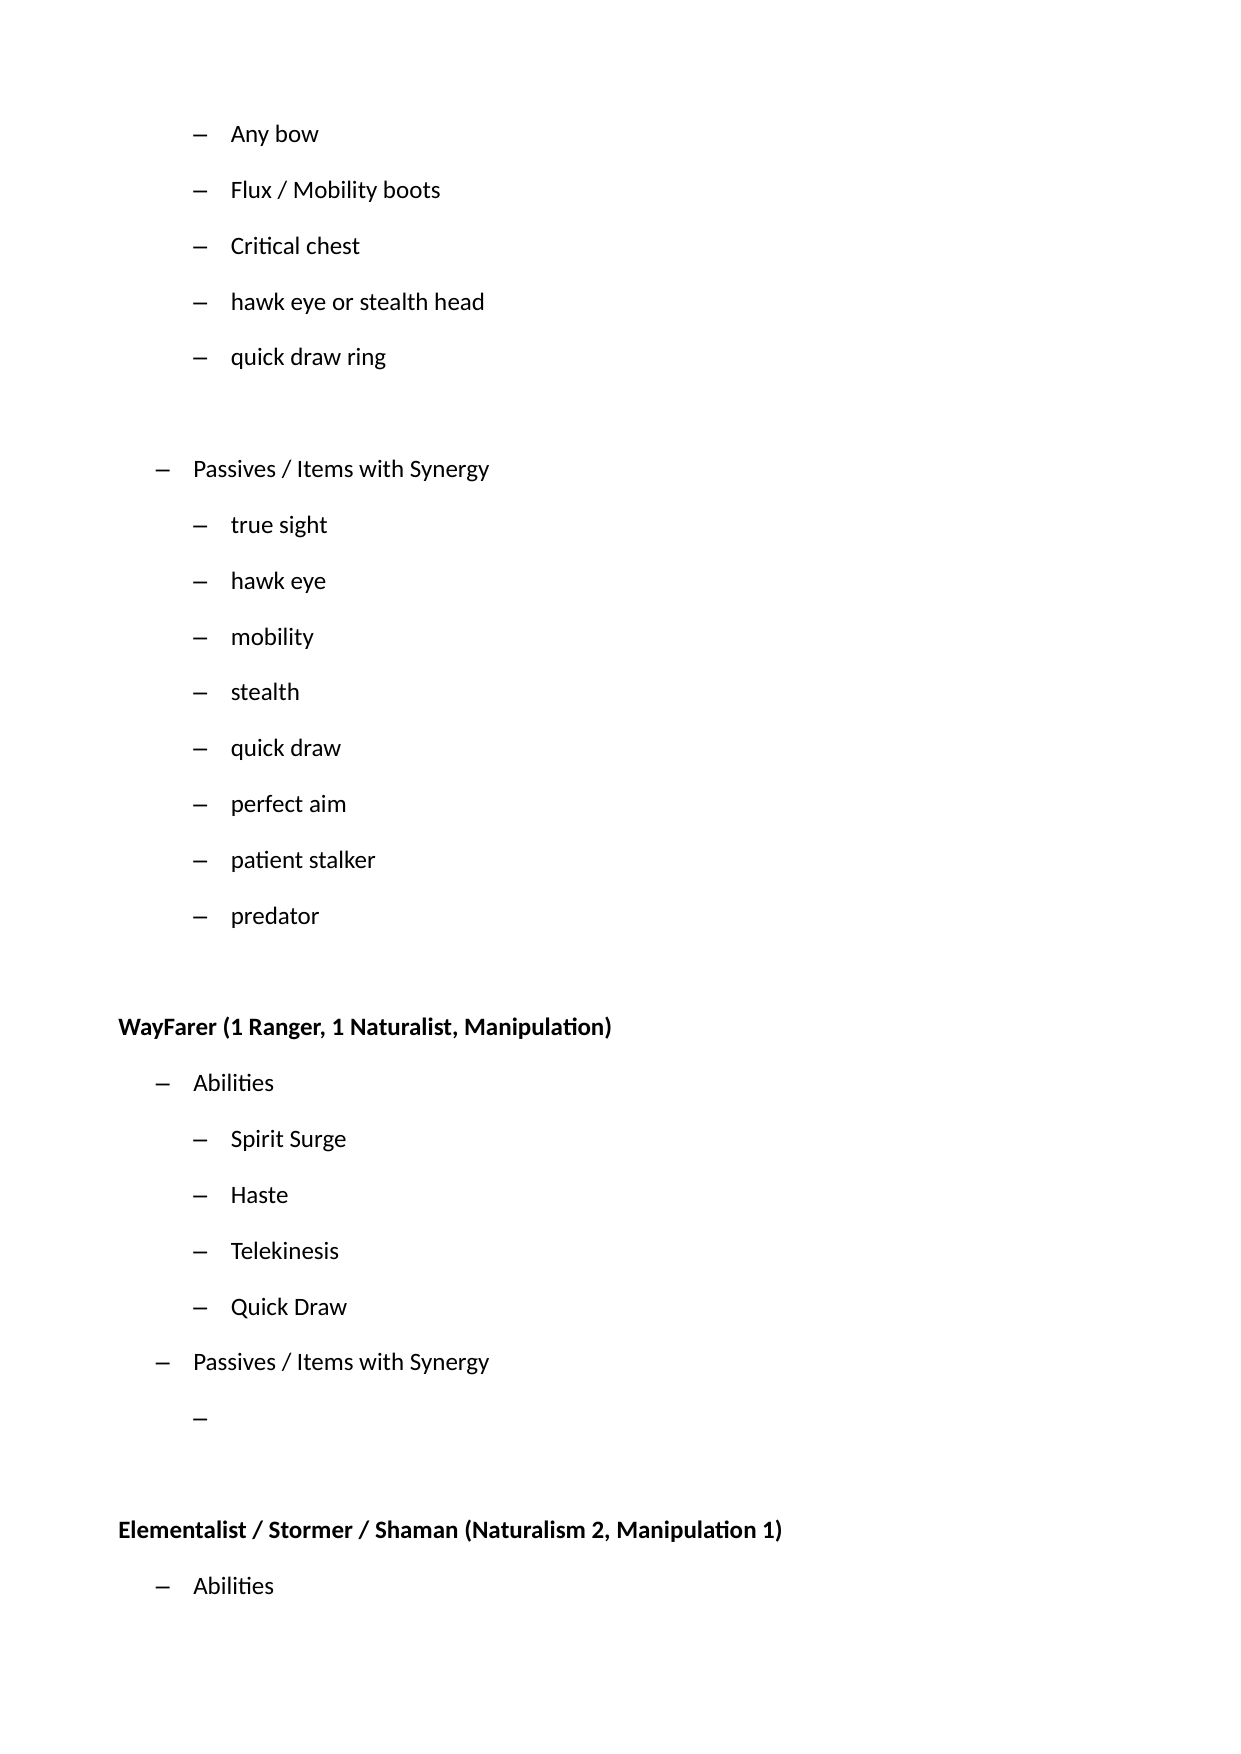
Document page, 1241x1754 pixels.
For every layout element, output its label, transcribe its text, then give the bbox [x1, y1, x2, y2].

list quick draw ring [193, 341, 1122, 372]
text WayFarer (1 Ranger, 1 Naturalist, Manipulation) [118, 1011, 1122, 1042]
list Haste [193, 1179, 1122, 1209]
list true sight [193, 509, 1122, 539]
list Abilities [156, 1067, 1122, 1098]
list Flux / Mobility boots [193, 174, 1122, 204]
list predator [193, 900, 1122, 930]
text Elementalist / Stormer / Shaman (Naturalism 2, Manipulation 1) [118, 1514, 1122, 1544]
list quick draw [193, 732, 1122, 763]
list Critical chest [193, 230, 1122, 260]
list Abilities [156, 1570, 1122, 1600]
list Quick Draw [193, 1291, 1122, 1321]
list Telekinesis [193, 1235, 1122, 1265]
list stealth [193, 676, 1122, 707]
list hawk eye or stealth head [193, 286, 1122, 316]
list hawk eye [193, 565, 1122, 595]
list Passives / Items with Synergy [156, 453, 1122, 484]
list Any bow [193, 118, 1122, 149]
list patient stalker [193, 844, 1122, 874]
list mobility [193, 621, 1122, 651]
list Spirit Surge [193, 1123, 1122, 1154]
list perfect aim [193, 788, 1122, 819]
list Passives / Items with Synergy [156, 1346, 1122, 1377]
